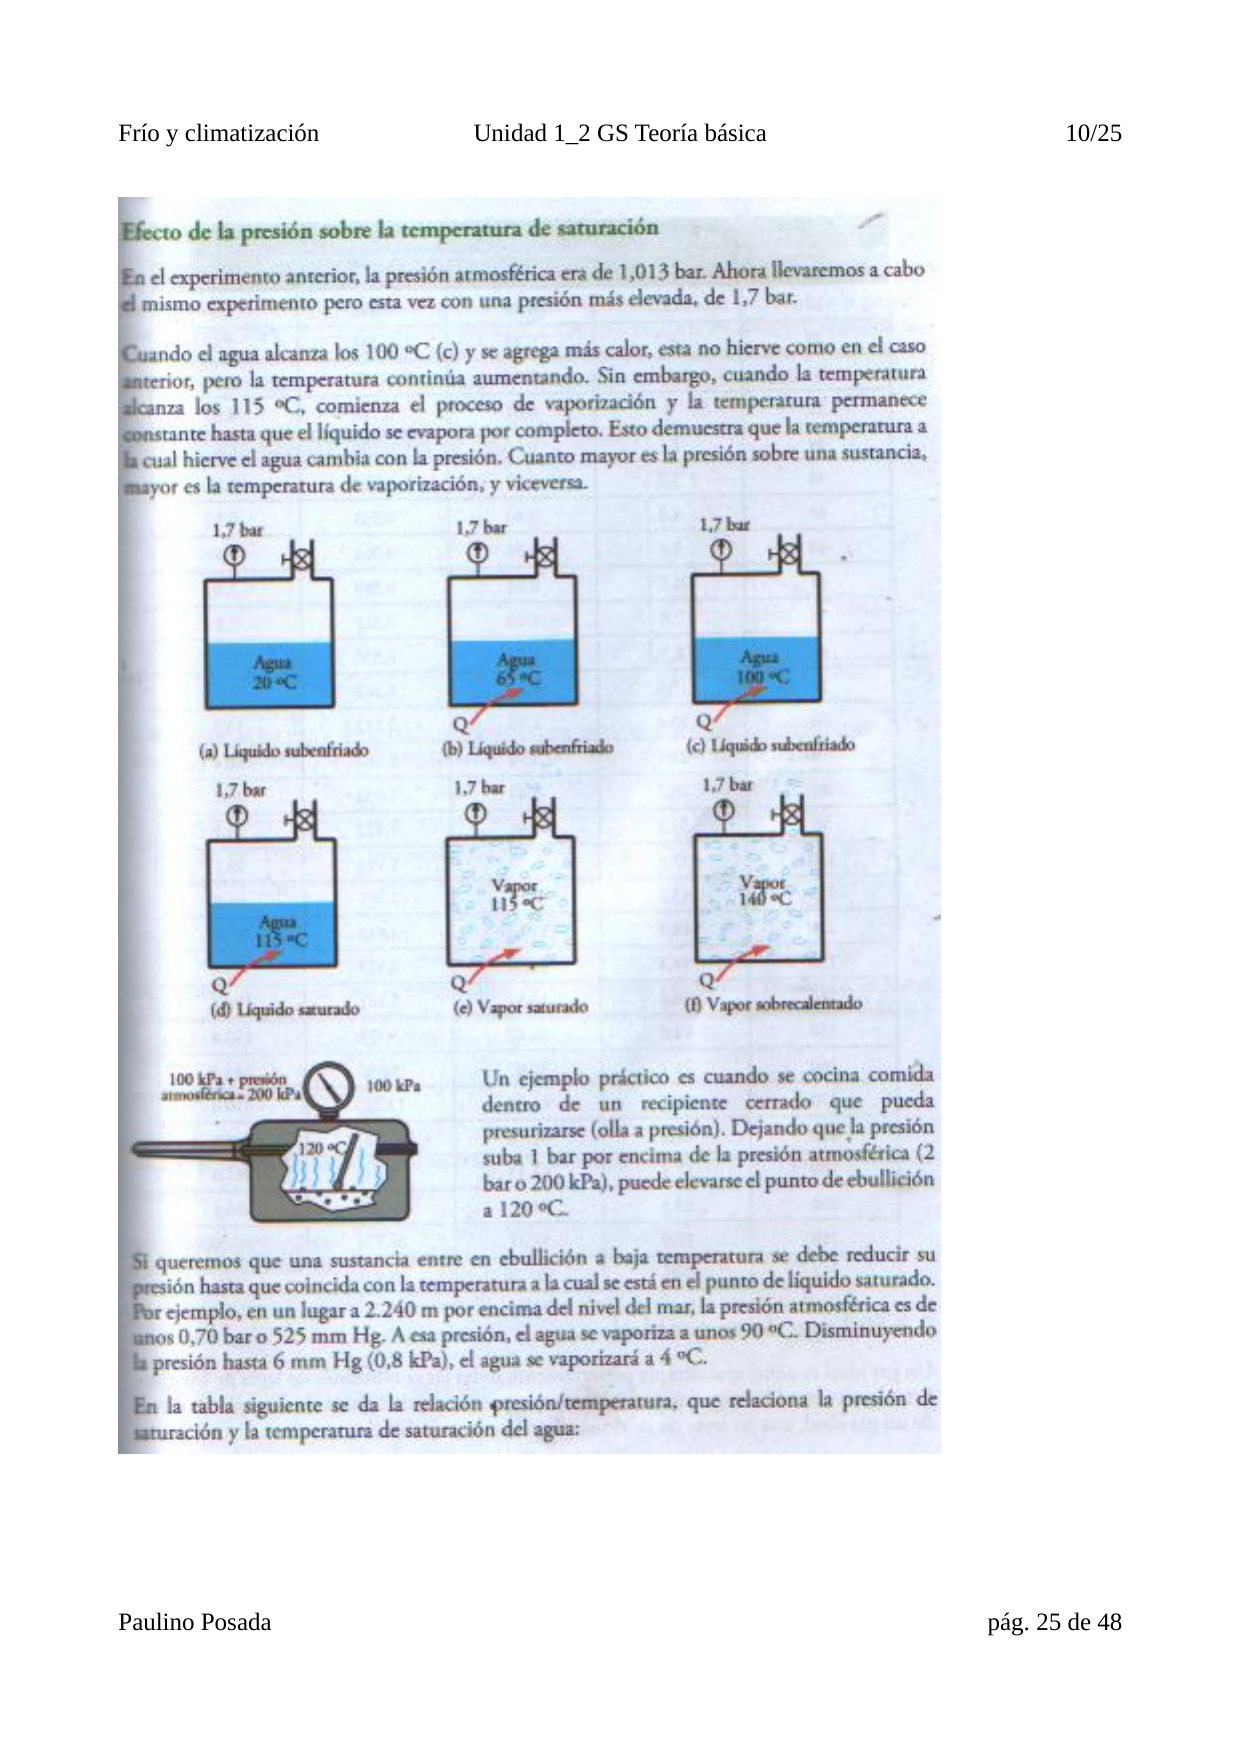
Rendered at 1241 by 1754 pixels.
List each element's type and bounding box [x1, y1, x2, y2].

picture [118, 197, 941, 1454]
